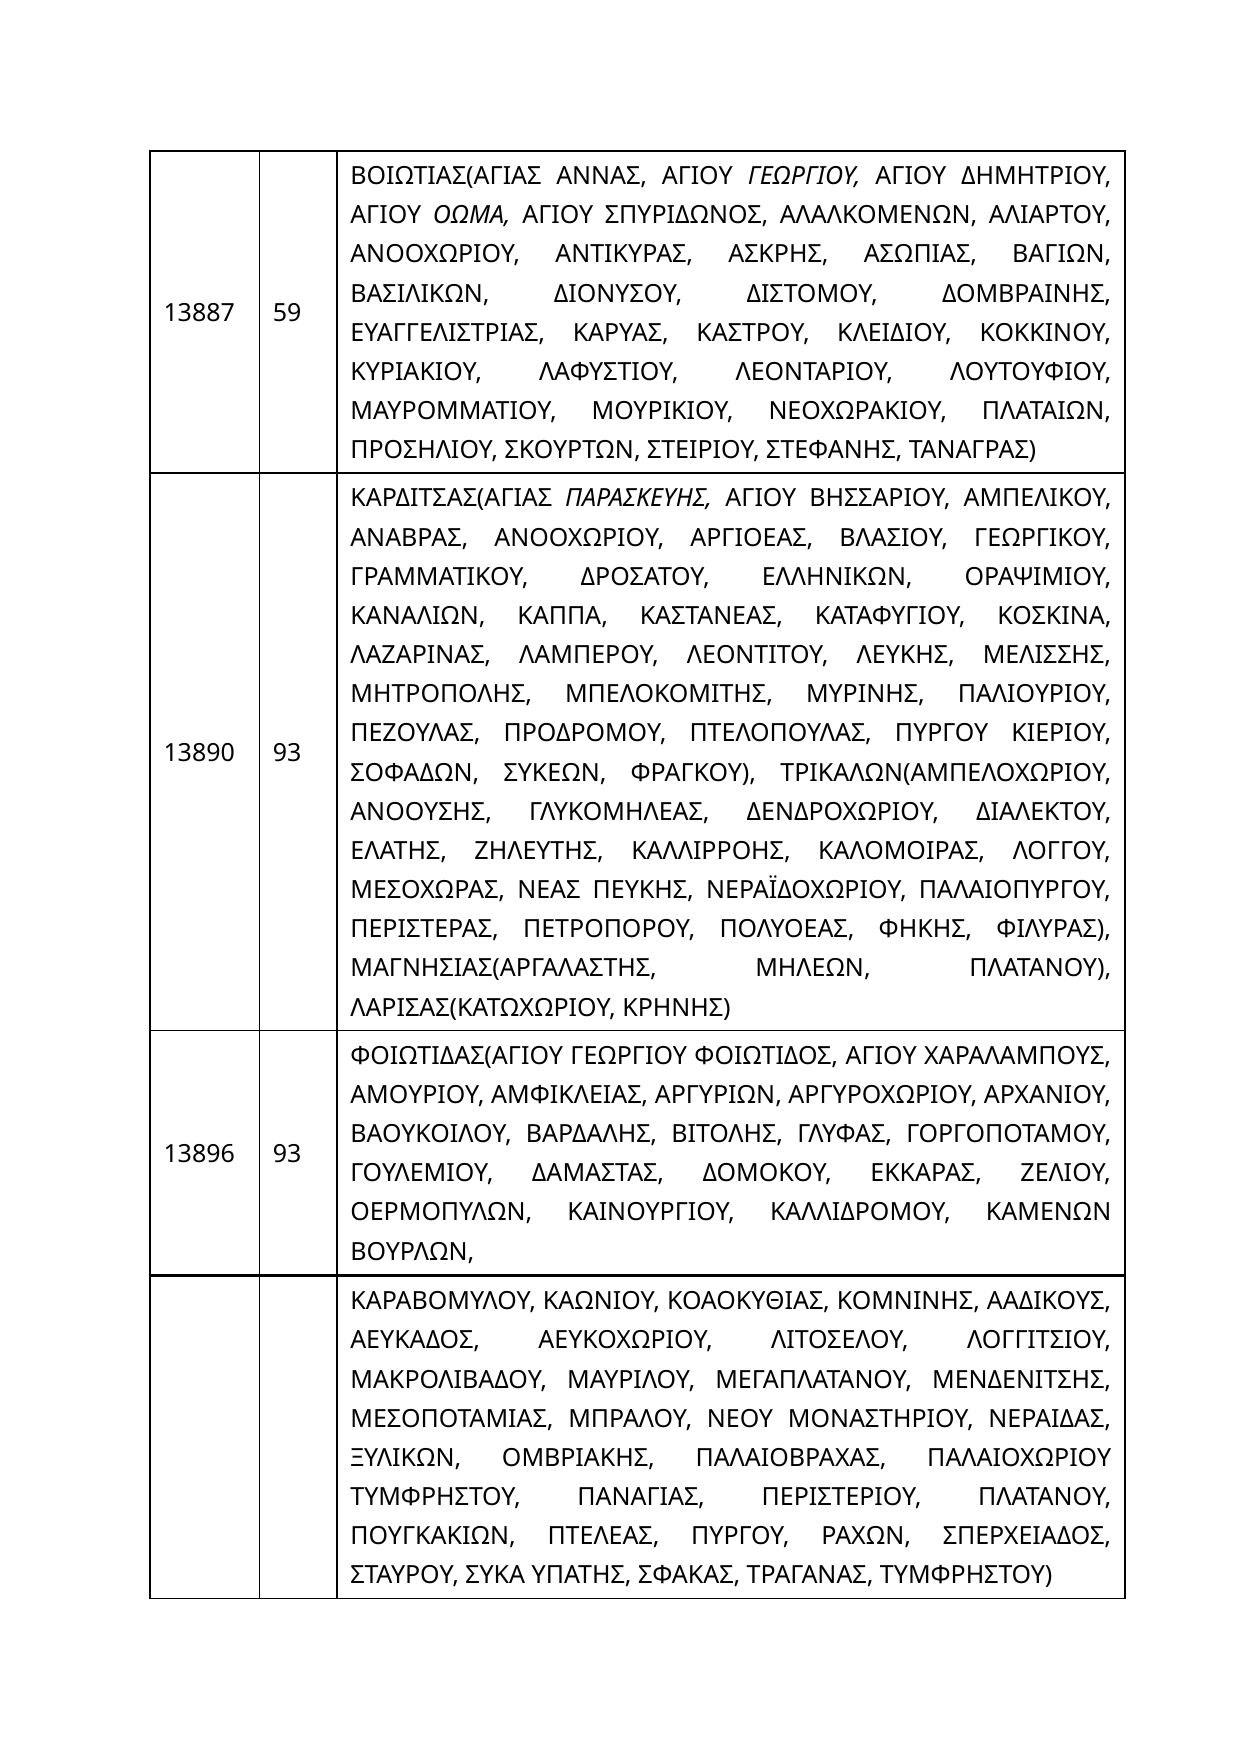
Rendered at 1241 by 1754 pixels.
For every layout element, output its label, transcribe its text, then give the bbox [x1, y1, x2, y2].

table_header ΚΑΡΑΒΟΜΥΛΟΥ, ΚΑΩΝΙΟΥ, ΚΟΑΟΚΥΘΙΑΣ, ΚΟΜΝΙΝΗΣ, ΑΑΔΙΚΟΥΣ, ΑΕΥΚΑΔΟΣ, ΑΕΥΚΟΧΩΡΙΟΥ, ΛΙΤΟΣΕΛΟΥ, ΛΟΓΓΙΤΣΙΟΥ, ΜΑΚΡΟΛΙΒΑΔΟΥ, ΜΑΥΡΙΛΟΥ, ΜΕΓΑΠΛΑΤΑΝΟΥ, ΜΕΝΔΕΝΙΤΣΗΣ, ΜΕΣΟΠΟΤΑΜΙΑΣ, ΜΠΡΑΛΟΥ, ΝΕΟΥ ΜΟΝΑΣΤΗΡΙΟΥ, ΝΕΡΑΙΔΑΣ, ΞΥΛΙΚΩΝ, ΟΜΒΡΙΑΚΗΣ, ΠΑΛΑΙΟΒΡΑΧΑΣ, ΠΑΛΑΙΟΧΩΡΙΟΥ ΤΥΜΦΡΗΣΤΟΥ, ΠΑΝΑΓΙΑΣ, ΠΕΡΙΣΤΕΡΙΟΥ, ΠΛΑΤΑΝΟΥ, ΠΟΥΓΚΑΚΙΩΝ, ΠΤΕΛΕΑΣ, ΠΥΡΓΟΥ, ΡΑΧΩΝ, ΣΠΕΡΧΕΙΑΔΟΣ, ΣΤΑΥΡΟΥ, ΣΥΚΑ ΥΠΑΤΗΣ, ΣΦΑΚΑΣ, ΤΡΑΓΑΝΑΣ, ΤΥΜΦΡΗΣΤΟΥ) [338, 1277, 1124, 1597]
table_cell 13887 [151, 152, 259, 472]
table_cell 59 [260, 152, 336, 472]
table_cell 13896 [151, 1031, 259, 1273]
table_cell ΦΟΙΩΤΙΔΑΣ(ΑΓΙΟΥ ΓΕΩΡΓΙΟΥ ΦΟΙΩΤΙΔΟΣ, ΑΓΙΟΥ ΧΑΡΑΛΑΜΠΟΥΣ, ΑΜΟΥΡΙΟΥ, ΑΜΦΙΚΛΕΙΑΣ, ΑΡΓΥΡΙΩΝ, ΑΡΓΥΡΟΧΩΡΙΟΥ, ΑΡΧΑΝΙΟΥ, ΒΑΟΥΚΟΙΛΟΥ, ΒΑΡΔΑΛΗΣ, ΒΙΤΟΛΗΣ, ΓΛΥΦΑΣ, ΓΟΡΓΟΠΟΤΑΜΟΥ, ΓΟΥΛΕΜΙΟΥ, ΔΑΜΑΣΤΑΣ, ΔΟΜΟΚΟΥ, ΕΚΚΑΡΑΣ, ΖΕΛΙΟΥ, ΟΕΡΜΟΠΥΛΩΝ, ΚΑΙΝΟΥΡΓΙΟΥ, ΚΑΛΛΙΔΡΟΜΟΥ, ΚΑΜΕΝΩΝ ΒΟΥΡΛΩΝ, [338, 1031, 1124, 1273]
table_cell ΚΑΡΔΙΤΣΑΣ(ΑΓΙΑΣ ΠΑΡΑΣΚΕΥΗΣ, ΑΓΙΟΥ ΒΗΣΣΑΡΙΟΥ, ΑΜΠΕΛΙΚΟΥ, ΑΝΑΒΡΑΣ, ΑΝΟΟΧΩΡΙΟΥ, ΑΡΓΙΟΕΑΣ, ΒΛΑΣΙΟΥ, ΓΕΩΡΓΙΚΟΥ, ΓΡΑΜΜΑΤΙΚΟΥ, ΔΡΟΣΑΤΟΥ, ΕΛΛΗΝΙΚΩΝ, ΟΡΑΨΙΜΙΟΥ, ΚΑΝΑΛΙΩΝ, ΚΑΠΠΑ, ΚΑΣΤΑΝΕΑΣ, ΚΑΤΑΦΥΓΙΟΥ, ΚΟΣΚΙΝΑ, ΛΑΖΑΡΙΝΑΣ, ΛΑΜΠΕΡΟΥ, ΛΕΟΝΤΙΤΟΥ, ΛΕΥΚΗΣ, ΜΕΛΙΣΣΗΣ, ΜΗΤΡΟΠΟΛΗΣ, ΜΠΕΛΟΚΟΜΙΤΗΣ, ΜΥΡΙΝΗΣ, ΠΑΛΙΟΥΡΙΟΥ, ΠΕΖΟΥΛΑΣ, ΠΡΟΔΡΟΜΟΥ, ΠΤΕΛΟΠΟΥΛΑΣ, ΠΥΡΓΟΥ ΚΙΕΡΙΟΥ, ΣΟΦΑΔΩΝ, ΣΥΚΕΩΝ, ΦΡΑΓΚΟΥ), ΤΡΙΚΑΛΩΝ(ΑΜΠΕΛΟΧΩΡΙΟΥ, ΑΝΟΟΥΣΗΣ, ΓΛΥΚΟΜΗΛΕΑΣ, ΔΕΝΔΡΟΧΩΡΙΟΥ, ΔΙΑΛΕΚΤΟΥ, ΕΛΑΤΗΣ, ΖΗΛΕΥΤΗΣ, ΚΑΛΛΙΡΡΟΗΣ, ΚΑΛΟΜΟΙΡΑΣ, ΛΟΓΓΟΥ, ΜΕΣΟΧΩΡΑΣ, ΝΕΑΣ ΠΕΥΚΗΣ, ΝΕΡΑΪΔΟΧΩΡΙΟΥ, ΠΑΛΑΙΟΠΥΡΓΟΥ, ΠΕΡΙΣΤΕΡΑΣ, ΠΕΤΡΟΠΟΡΟΥ, ΠΟΛΥΟΕΑΣ, ΦΗΚΗΣ, ΦΙΛΥΡΑΣ), ΜΑΓΝΗΣΙΑΣ(ΑΡΓΑΛΑΣΤΗΣ, ΜΗΛΕΩΝ, ΠΛΑΤΑΝΟΥ), ΛΑΡΙΣΑΣ(ΚΑΤΩΧΩΡΙΟΥ, ΚΡΗΝΗΣ) [338, 474, 1124, 1029]
table_cell 13890 [151, 474, 259, 1029]
table_header [260, 1277, 336, 1597]
table_header [151, 1277, 259, 1597]
table_cell 93 [260, 1031, 336, 1273]
table_cell ΒΟΙΩΤΙΑΣ(ΑΓΙΑΣ ΑΝΝΑΣ, ΑΓΙΟΥ ΓΕΩΡΓΙΟΥ, ΑΓΙΟΥ ΔΗΜΗΤΡΙΟΥ, ΑΓΙΟΥ ΟΩΜΑ, ΑΓΙΟΥ ΣΠΥΡΙΔΩΝΟΣ, ΑΛΑΛΚΟΜΕΝΩΝ, ΑΛΙΑΡΤΟΥ, ΑΝΟΟΧΩΡΙΟΥ, ΑΝΤΙΚΥΡΑΣ, ΑΣΚΡΗΣ, ΑΣΩΠΙΑΣ, ΒΑΓΙΩΝ, ΒΑΣΙΛΙΚΩΝ, ΔΙΟΝΥΣΟΥ, ΔΙΣΤΟΜΟΥ, ΔΟΜΒΡΑΙΝΗΣ, ΕΥΑΓΓΕΛΙΣΤΡΙΑΣ, ΚΑΡΥΑΣ, ΚΑΣΤΡΟΥ, ΚΛΕΙΔΙΟΥ, ΚΟΚΚΙΝΟΥ, ΚΥΡΙΑΚΙΟΥ, ΛΑΦΥΣΤΙΟΥ, ΛΕΟΝΤΑΡΙΟΥ, ΛΟΥΤΟΥΦΙΟΥ, ΜΑΥΡΟΜΜΑΤΙΟΥ, ΜΟΥΡΙΚΙΟΥ, ΝΕΟΧΩΡΑΚΙΟΥ, ΠΛΑΤΑΙΩΝ, ΠΡΟΣΗΛΙΟΥ, ΣΚΟΥΡΤΩΝ, ΣΤΕΙΡΙΟΥ, ΣΤΕΦΑΝΗΣ, ΤΑΝΑΓΡΑΣ) [338, 152, 1124, 472]
table_cell 93 [260, 474, 336, 1029]
